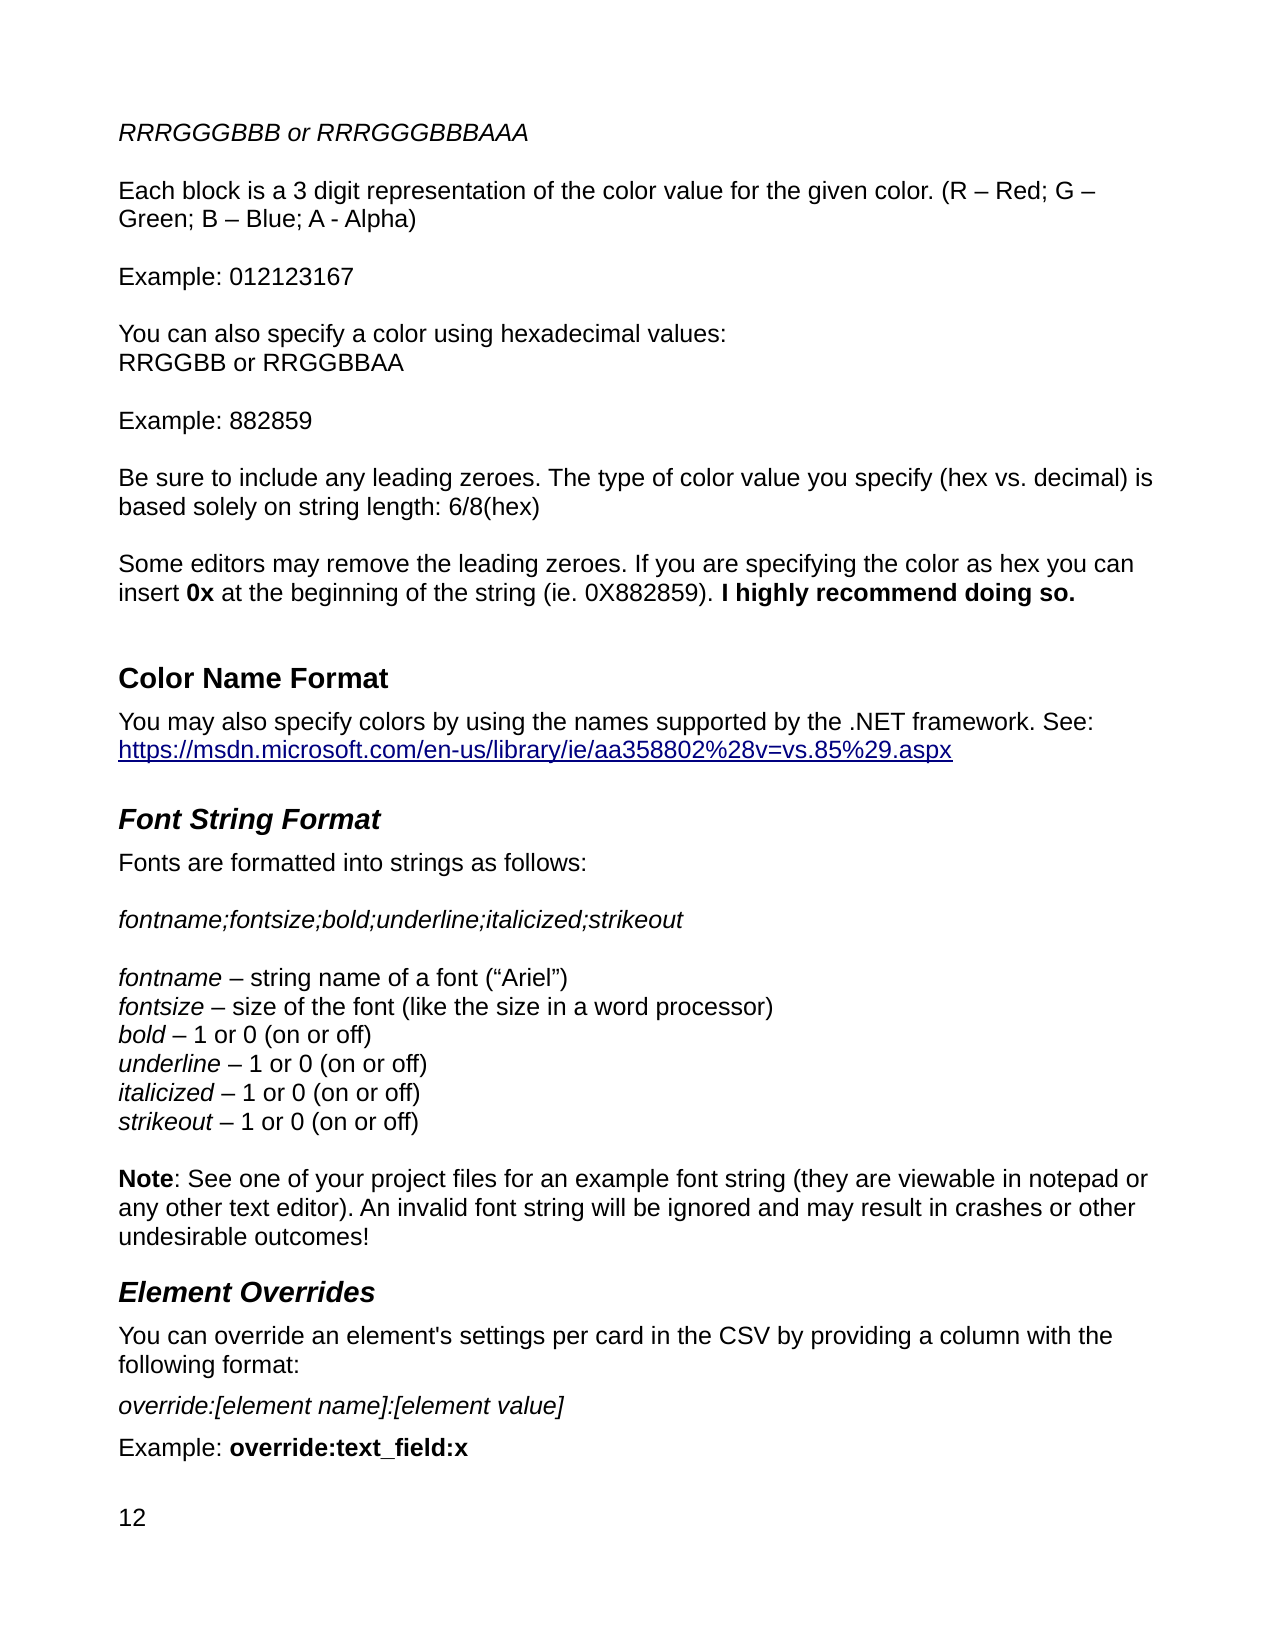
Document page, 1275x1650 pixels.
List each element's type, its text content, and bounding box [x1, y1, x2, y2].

text Be sure to include any leading zeroes. The type of color value you specify (hex vs. decimal) is based solely on string length: 6/8(hex) [118, 463, 1157, 521]
subtitle Font String Format [118, 802, 1157, 835]
text fontname;fontsize;bold;underline;italicized;strikeout [118, 905, 1157, 934]
text underline – 1 or 0 (on or off) [118, 1049, 1157, 1078]
text Example: 012123167 [118, 262, 1157, 291]
text Example: override:text_field:x [118, 1432, 1157, 1461]
text Example: 882859 [118, 406, 1157, 434]
text strikeout – 1 or 0 (on or off) [118, 1106, 1157, 1135]
text italicized – 1 or 0 (on or off) [118, 1078, 1157, 1106]
text Some editors may remove the leading zeroes. If you are specifying the color as hex you can insert 0x at the beginning of the string (ie. 0X882859). I highly recommend doing so. [118, 549, 1157, 607]
text You may also specify colors by using the names supported by the .NET framework. See: https://msdn.microsoft.com/en-us/library/ie/aa358802%28v=vs.85%29.aspx [118, 707, 1157, 764]
text Fonts are formatted into strings as follows: [118, 848, 1157, 876]
subtitle Element Overrides [118, 1275, 1157, 1309]
text Note: See one of your project files for an example font string (they are viewable in notepad or any other text editor). An invalid font string will be ignored and may result in crashes or other undesirable outcomes! [118, 1164, 1157, 1250]
text fontname – string name of a font (“Ariel”) [118, 963, 1157, 991]
text override:[element name]:[element value] [118, 1391, 1157, 1420]
subtitle Color Name Format [118, 661, 1157, 694]
text RRRGGGBBB or RRRGGGBBBAAA [118, 118, 1157, 147]
text Each block is a 3 digit representation of the color value for the given color. (R – Red; G – Green; B – Blue; A - Alpha) [118, 176, 1157, 233]
text You can also specify a color using hexadecimal values: [118, 319, 1157, 348]
text RRGGBB or RRGGBBAA [118, 348, 1157, 377]
text You can override an element's settings per card in the CSV by providing a column with the following format: [118, 1321, 1157, 1379]
text fontsize – size of the font (like the size in a word processor) [118, 991, 1157, 1020]
text bold – 1 or 0 (on or off) [118, 1020, 1157, 1049]
